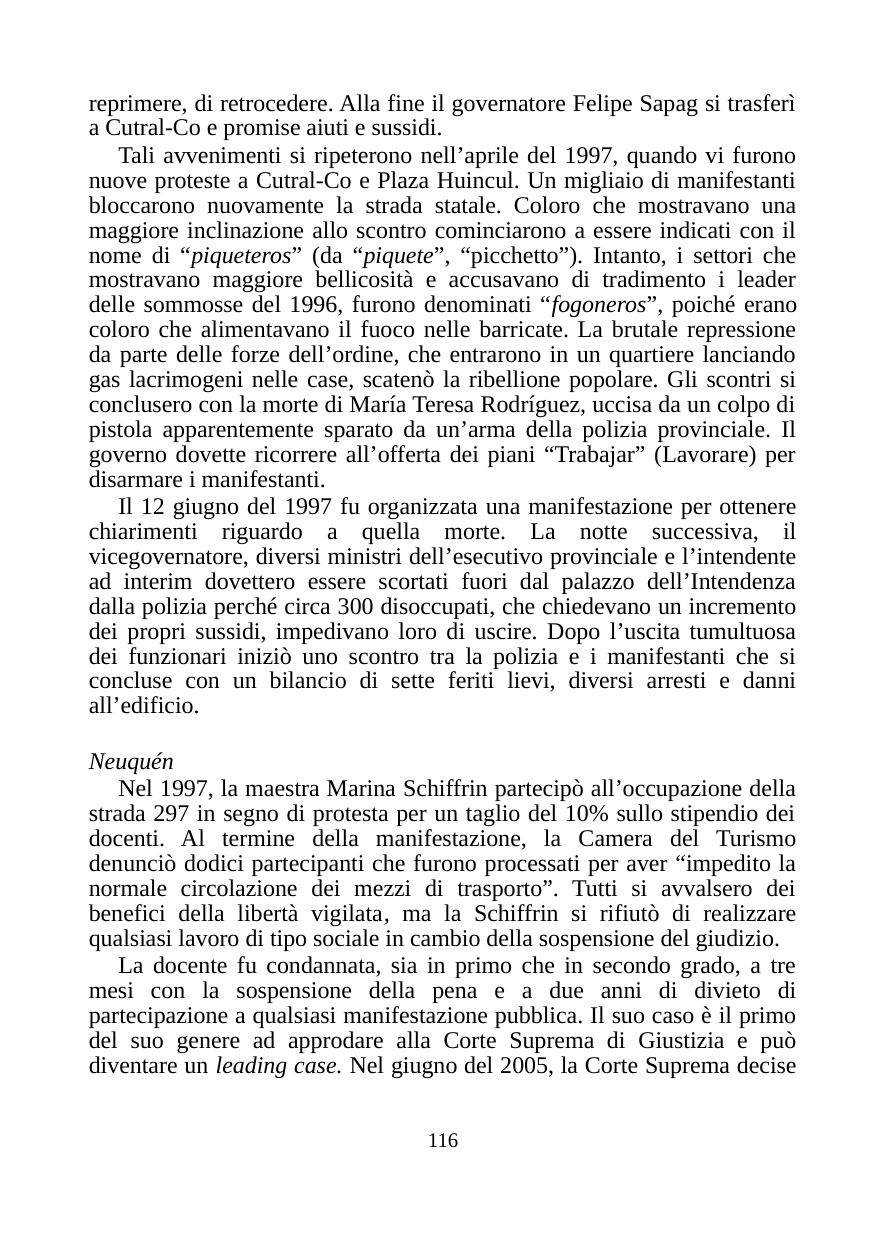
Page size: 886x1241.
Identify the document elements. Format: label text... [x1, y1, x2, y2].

text La docente fu condannata, sia in primo che in secondo grado, a tre mesi con la sospensione della pena e a due anni di divieto di partecipazione a qualsiasi manifestazione pubblica. Il suo caso è il primo del suo genere ad approdare alla Corte Suprema di Giustizia e può diventare un leading case. Nel giugno del 2005, la Corte Suprema decise [88, 951, 797, 1078]
text Neuquén [88, 747, 797, 774]
text Nel 1997, la maestra Marina Schiffrin partecipò all’occupazione della strada 297 in segno di protesta per un taglio del 10% sullo stipendio dei docenti. Al termine della manifestazione, la Camera del Turismo denunciò dodici partecipanti che furono processati per aver “impedito la normale circolazione dei mezzi di trasporto”. Tutti si avvalsero dei benefici della libertà vigilata, ma la Schiffrin si rifiutò di realizzare qualsiasi lavoro di tipo sociale in cambio della sospensione del giudizio. [88, 774, 797, 951]
text reprimere, di retrocedere. Alla fine il governatore Felipe Sapag si trasferì a Cutral-Co e promise aiuti e sussidi. [88, 88, 797, 141]
text Il 12 giugno del 1997 fu organizzata una manifestazione per ottenere chiarimenti riguardo a quella morte. La notte successiva, il vicegovernatore, diversi ministri dell’esecutivo provinciale e l’intendente ad interim dovettero essere scortati fuori dal palazzo dell’Intendenza dalla polizia perché circa 300 disoccupati, che chiedevano un incremento dei propri sussidi, impedivano loro di uscire. Dopo l’uscita tumultuosa dei funzionari iniziò uno scontro tra la polizia e i manifestanti che si concluse con un bilancio di sette feriti lievi, diversi arresti e danni all’edificio. [88, 492, 797, 719]
text Tali avvenimenti si ripeterono nell’aprile del 1997, quando vi furono nuove proteste a Cutral-Co e Plaza Huincul. Un migliaio di manifestanti bloccarono nuovamente la strada statale. Coloro che mostravano una maggiore inclinazione allo scontro cominciarono a essere indicati con il nome di “piqueteros” (da “piquete”, “picchetto”). Intanto, i settori che mostravano maggiore bellicosità e accusavano di tradimento i leader delle sommosse del 1996, furono denominati “fogoneros”, poiché erano coloro che alimentavano il fuoco nelle barricate. La brutale repressione da parte delle forze dell’ordine, che entrarono in un quartiere lanciando gas lacrimogeni nelle case, scatenò la ribellione popolare. Gli scontri si conclusero con la morte di María Teresa Rodríguez, uccisa da un colpo di pistola apparentemente sparato da un’arma della polizia provinciale. Il governo dovette ricorrere all’offerta dei piani “Trabajar” (Lavorare) per disarmare i manifestanti. [88, 141, 797, 492]
